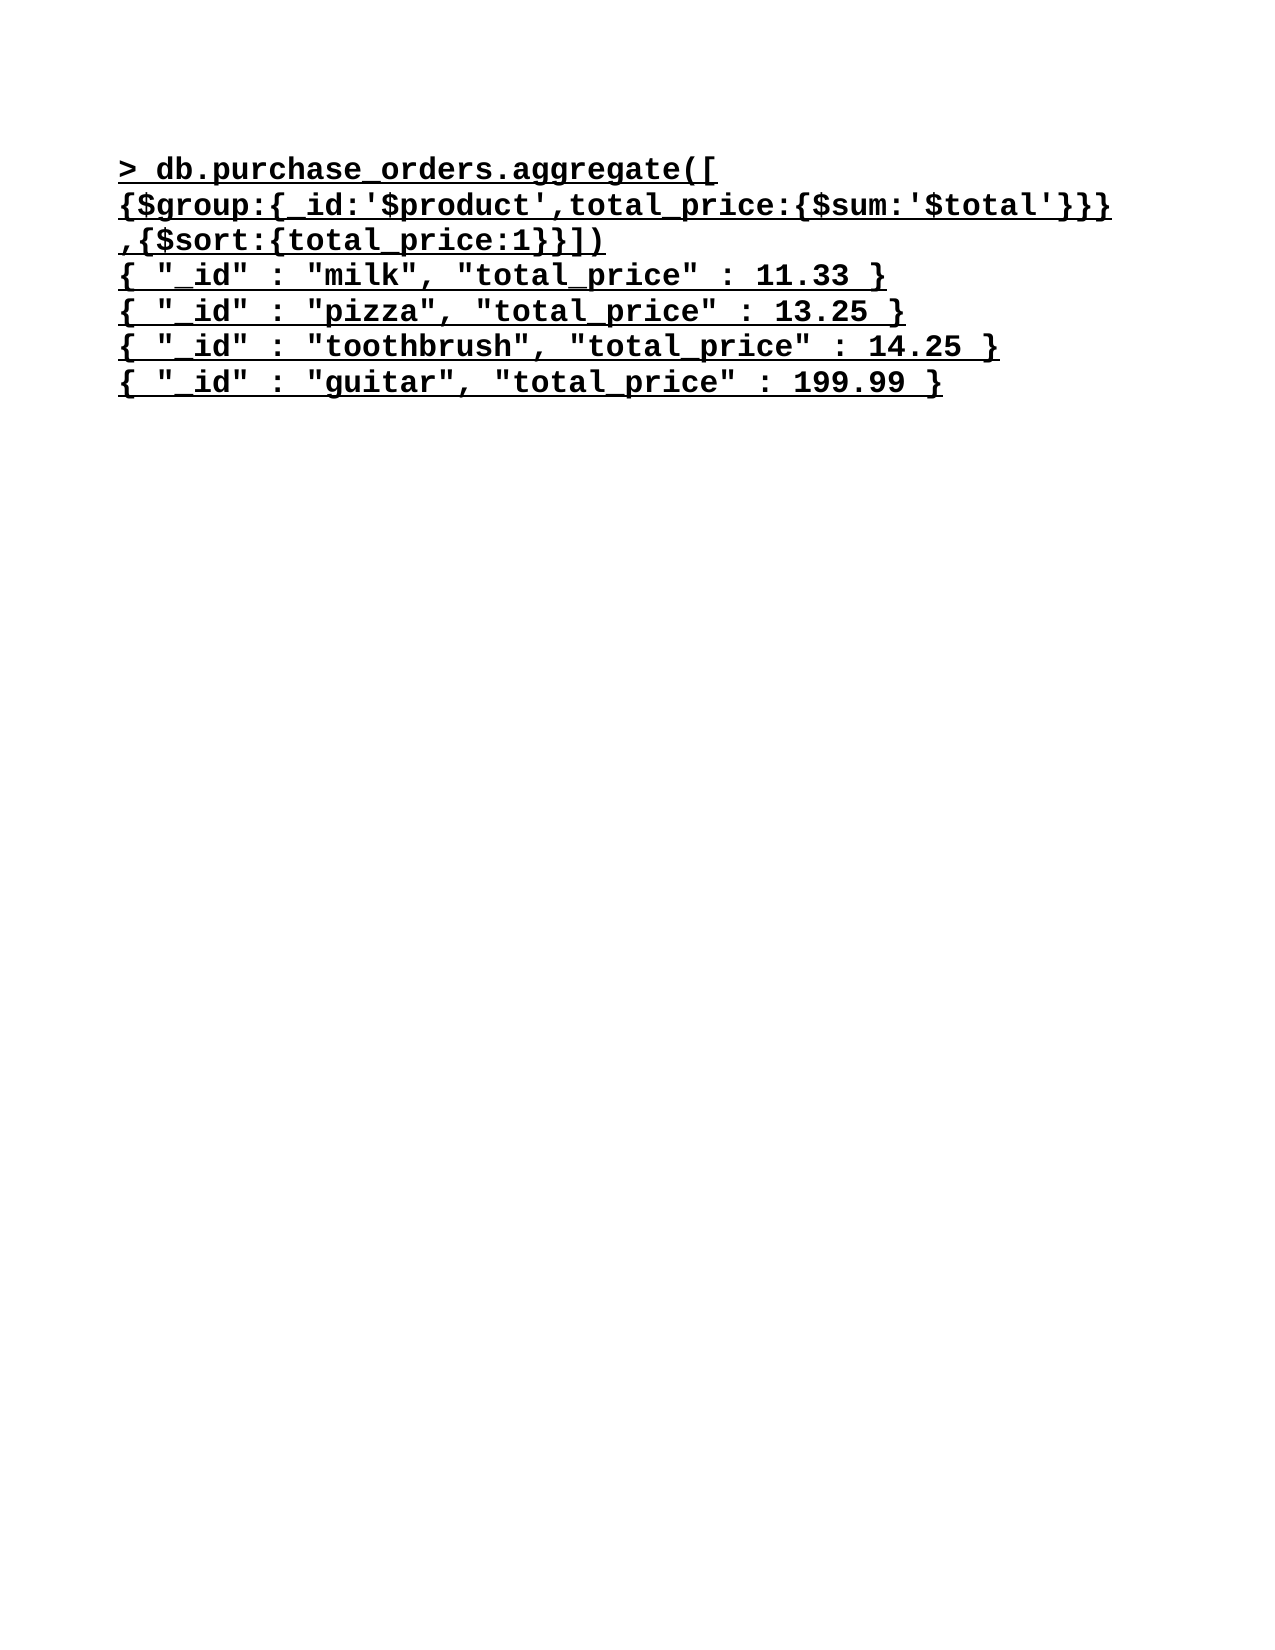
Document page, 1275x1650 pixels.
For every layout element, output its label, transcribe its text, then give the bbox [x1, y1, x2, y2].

text { "_id" : "guitar", "total_price" : 199.99 } [118, 366, 1157, 401]
text { "_id" : "toothbrush", "total_price" : 14.25 } [118, 331, 1157, 366]
text ,{$sort:{total_price:1}}]) [118, 224, 1157, 260]
text { "_id" : "milk", "total_price" : 11.33 } [118, 260, 1157, 295]
text > db.purchase_orders.aggregate([ [118, 153, 1157, 189]
text { "_id" : "pizza", "total_price" : 13.25 } [118, 295, 1157, 331]
text {$group:{_id:'$product',total_price:{$sum:'$total'}}} [118, 189, 1157, 224]
